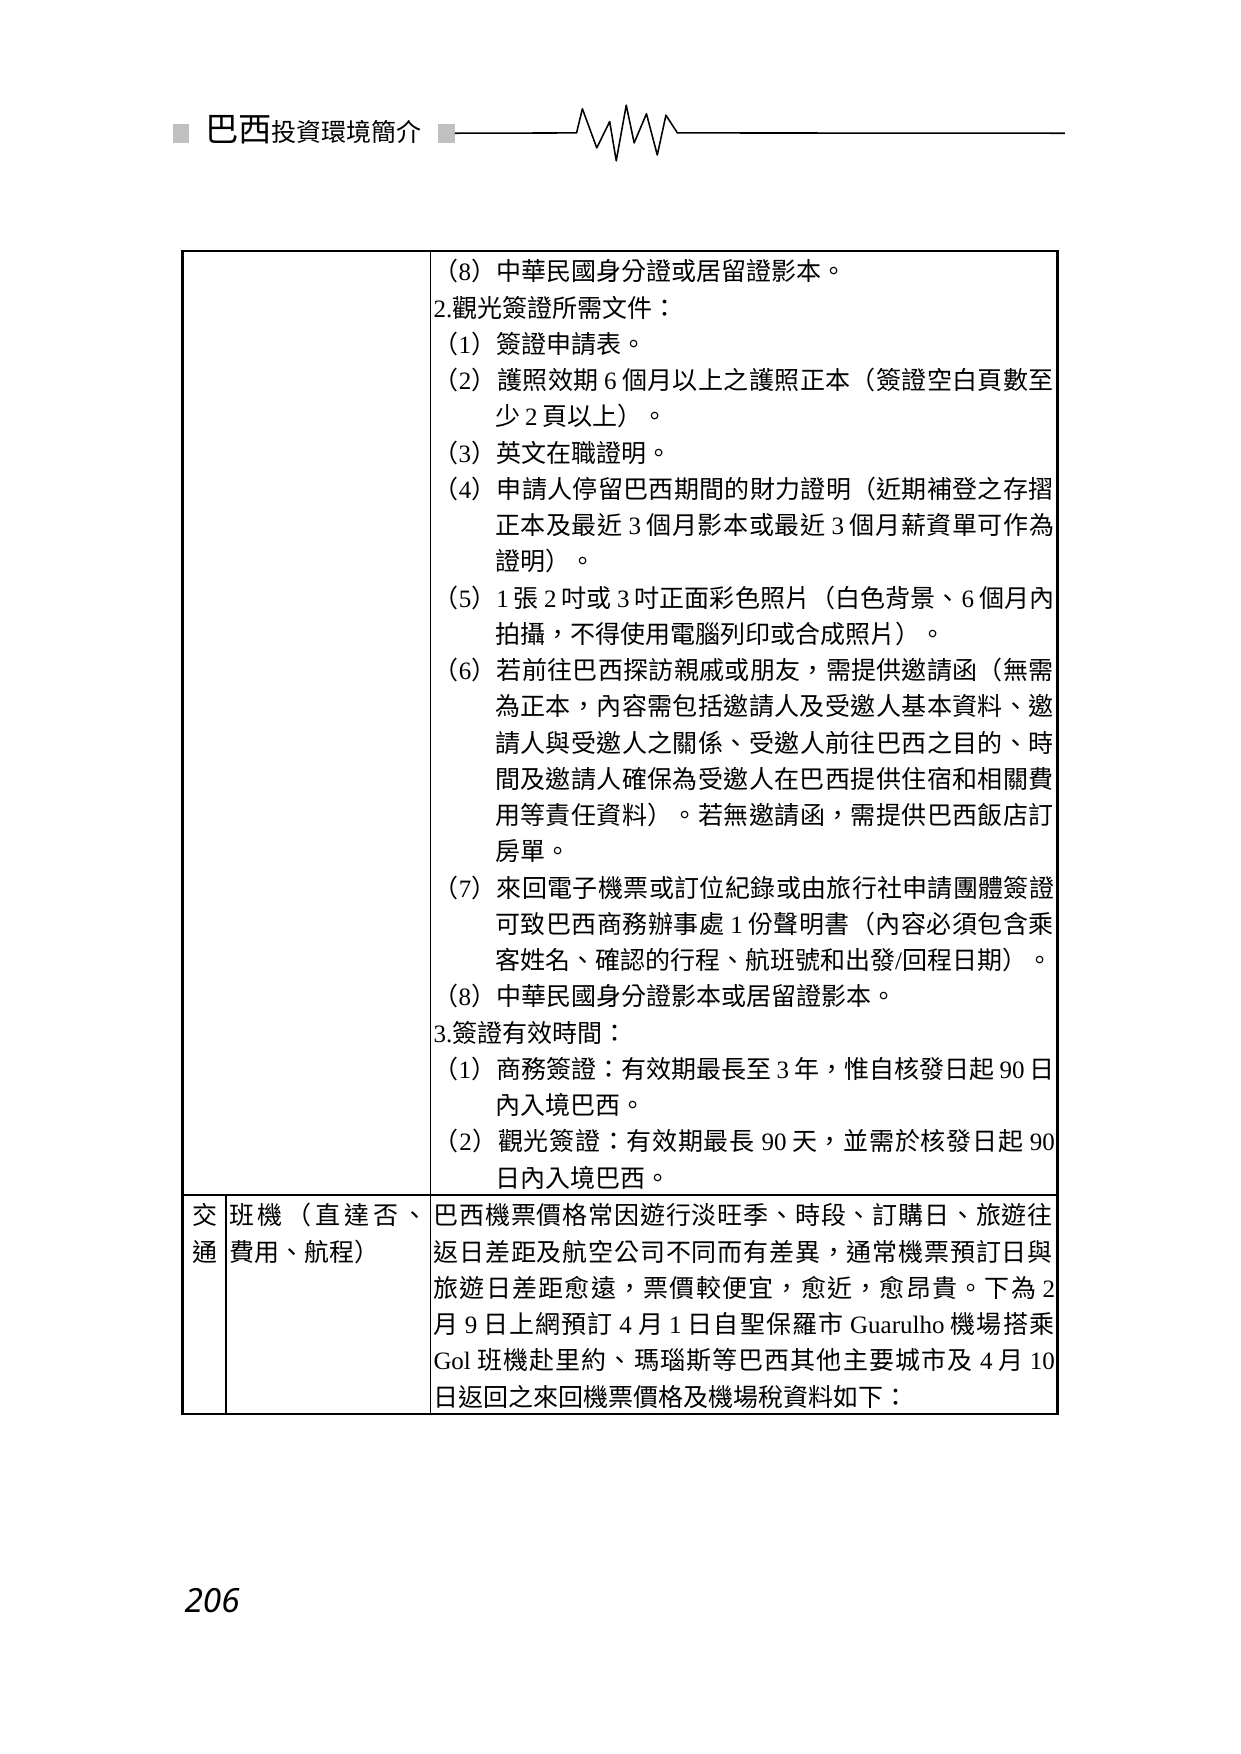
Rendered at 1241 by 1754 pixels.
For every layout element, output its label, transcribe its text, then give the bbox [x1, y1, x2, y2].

table_cell 交 通 [184, 1196, 225, 1413]
table_cell 巴西機票價格常因遊行淡旺季、時段、訂購日、旅遊往返日差距及航空公司不同而有差異，通常機票預訂日與旅遊日差距愈遠，票價較便宜，愈近，愈昂貴。下為2月9日上網預訂4月1日自聖保羅市Guarulho機場搭乘Gol班機赴里約、瑪瑙斯等巴西其他主要城市及4月10日返回之來回機票價格及機場稅資料如下： [431, 1196, 1056, 1413]
table_cell 班機（直達否、費用、航程） [227, 1196, 430, 1413]
table_cell （8）中華民國身分證或居留證影本。 2.觀光簽證所需文件： （1）簽證申請表。 （2）護照效期6個月以上之護照正本（簽證空白頁數至少2頁以上）。 （3）英文在職證明。 （4）申請人停留巴西期間的財力證明（近期補登之存摺正本及最近3個月影本或最近3個月薪資單可作為證明）。 （5）1張2吋或3吋正面彩色照片（白色背景、6個月內拍攝，不得使用電腦列印或合成照片）。 （6）若前往巴西探訪親戚或朋友，需提供邀請函（無需為正本，內容需包括邀請人及受邀人基本資料、邀請人與受邀人之關係、受邀人前往巴西之目的、時間及邀請人確保為受邀人在巴西提供住宿和相關費用等責任資料）。若無邀請函，需提供巴西飯店訂房單。 （7）來回電子機票或訂位紀錄或由旅行社申請團體簽證可致巴西商務辦事處1份聲明書（內容必須包含乘客姓名、確認的行程、航班號和出發/回程日期）。 （8）中華民國身分證影本或居留證影本。 3.簽證有效時間： （1）商務簽證：有效期最長至3年，惟自核發日起90日內入境巴西。 （2）觀光簽證：有效期最長90天，並需於核發日起90日內入境巴西。 [431, 252, 1056, 1194]
table_cell [184, 252, 430, 1194]
